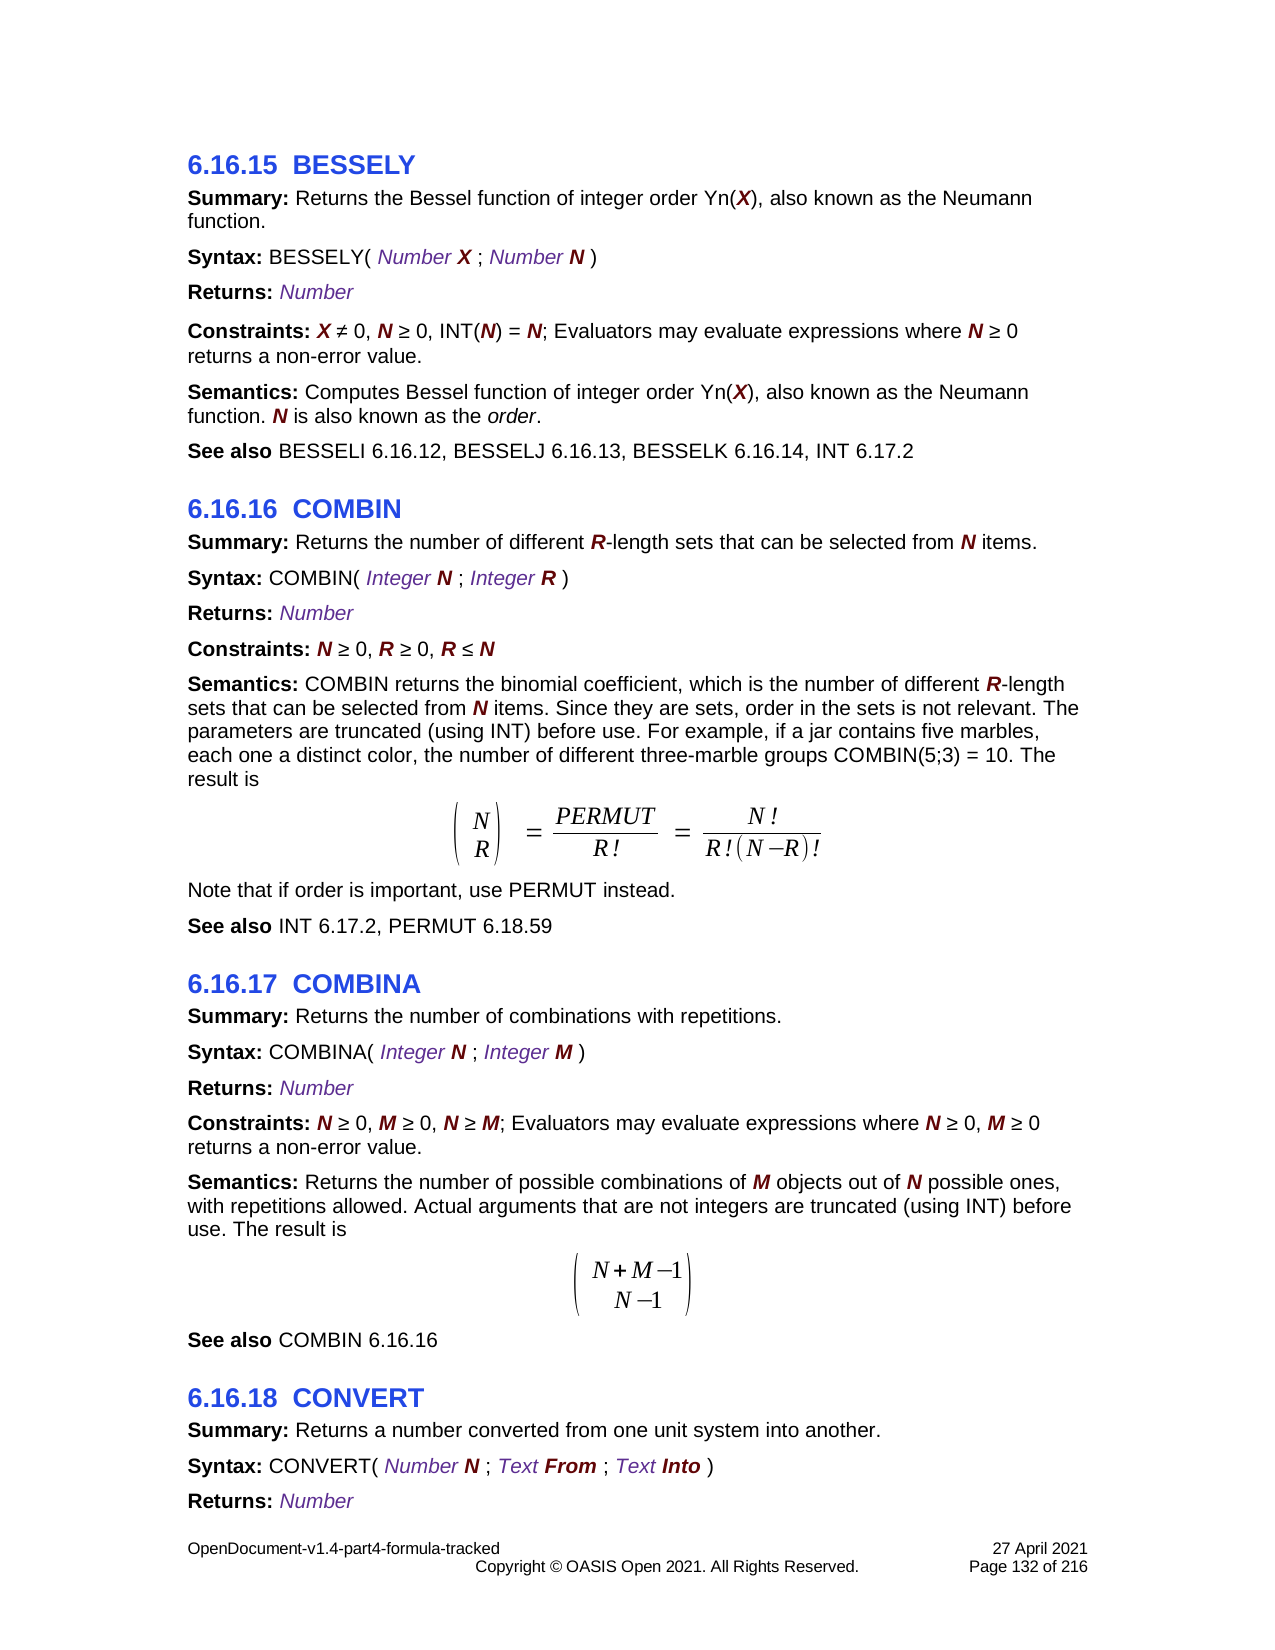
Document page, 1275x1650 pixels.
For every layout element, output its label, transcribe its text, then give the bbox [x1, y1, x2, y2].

text Returns: Number [187, 281, 1088, 304]
text Syntax: COMBINA( Integer N ; Integer M ) [187, 1040, 1088, 1064]
subtitle COMBIN [187, 494, 1088, 524]
text Syntax: COMBIN( Integer N ; Integer R ) [187, 566, 1088, 589]
text Summary: Returns a number converted from one unit system into another. [187, 1419, 1088, 1442]
text Syntax: CONVERT( Number N ; Text From ; Text Into ) [187, 1454, 1088, 1478]
text Semantics: Returns the number of possible combinations of M objects out of N possible ones, with repetitions allowed. Actual arguments that are not integers are truncated (using INT) before use. The result is [187, 1171, 1088, 1241]
text Constraints: N ≥ 0, R ≥ 0, R ≤ N [187, 637, 1088, 661]
subtitle BESSELY [187, 150, 1088, 180]
text See also BESSELI 6.16.12, BESSELJ 6.16.13, BESSELK 6.16.14, INT 6.17.2 [187, 440, 1088, 463]
text Summary: Returns the number of different R-length sets that can be selected from N items. [187, 530, 1088, 554]
text Constraints: N ≥ 0, M ≥ 0, N ≥ M; Evaluators may evaluate expressions where N ≥ 0, M ≥ 0 returns a non-error value. [187, 1112, 1088, 1159]
subtitle COMBINA [187, 969, 1088, 999]
text Syntax: BESSELY( Number X ; Number N ) [187, 245, 1088, 269]
text Note that if order is important, use PERMUT instead. [187, 878, 1088, 902]
text Summary: Returns the Bessel function of integer order Yn(X), also known as the Neumann function. [187, 186, 1088, 233]
text Semantics: Computes Bessel function of integer order Yn(X), also known as the Neumann function. N is also known as the order. [187, 381, 1088, 428]
text Returns: Number [187, 1076, 1088, 1099]
subtitle CONVERT [187, 1383, 1088, 1413]
text Returns: Number [187, 1490, 1088, 1513]
text Semantics: COMBIN returns the binomial coefficient, which is the number of different R-length sets that can be selected from N items. Since they are sets, order in the sets is not relevant. The parameters are truncated (using INT) before use. For example, if a jar contains five marbles, each one a distinct color, the number of different three-marble groups COMBIN(5;3) = 10. The result is [187, 673, 1088, 791]
text Summary: Returns the number of combinations with repetitions. [187, 1005, 1088, 1028]
text Constraints: X ≠ 0, N ≥ 0, INT(N) = N; Evaluators may evaluate expressions where N ≥ 0 returns a non-error value. [187, 316, 1088, 368]
text See also COMBIN 6.16.16 [187, 1328, 1088, 1352]
text Returns: Number [187, 602, 1088, 625]
text See also INT 6.17.2, PERMUT 6.18.59 [187, 914, 1088, 938]
